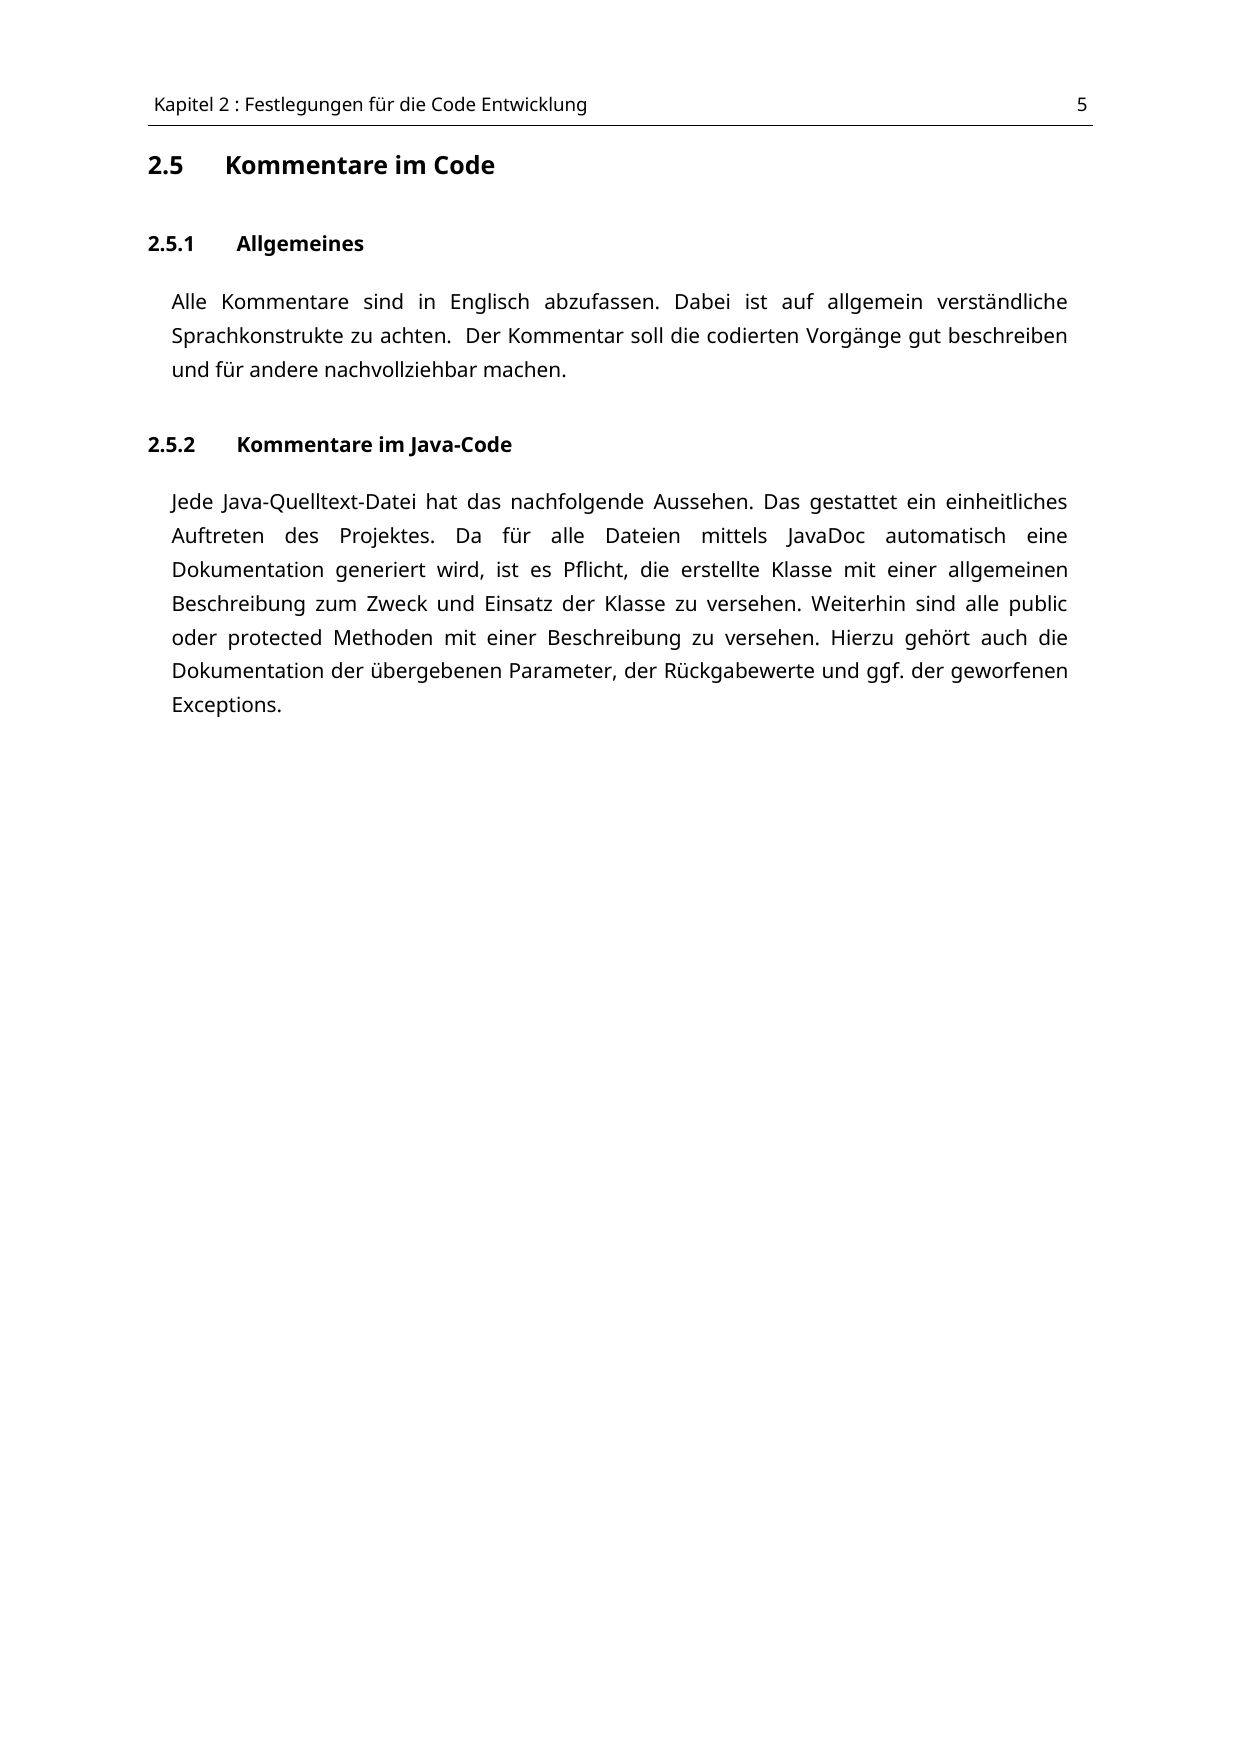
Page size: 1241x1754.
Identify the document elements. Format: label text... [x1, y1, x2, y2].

subtitle Kommentare im Code [148, 148, 1092, 182]
text Jede Java-Quelltext-Datei hat das nachfolgende Aussehen. Das gestattet ein einheitliches Auftreten des Projektes. Da für alle Dateien mittels JavaDoc automatisch eine Dokumentation generiert wird, ist es Pflicht, die erstellte Klasse mit einer allgemeinen Beschreibung zum Zweck und Einsatz der Klasse zu versehen. Weiterhin sind alle public oder protected Methoden mit einer Beschreibung zu versehen. Hierzu gehört auch die Dokumentation der übergebenen Parameter, der Rückgabewerte und ggf. der geworfenen Exceptions. [171, 487, 1069, 718]
subtitle Kommentare im Java-Code [148, 430, 1092, 458]
subtitle Allgemeines [148, 229, 1092, 258]
text Alle Kommentare sind in Englisch abzufassen. Dabei ist auf allgemein verständliche Sprachkonstrukte zu achten. Der Kommentar soll die codierten Vorgänge gut beschreiben und für andere nachvollziehbar machen. [171, 287, 1069, 383]
